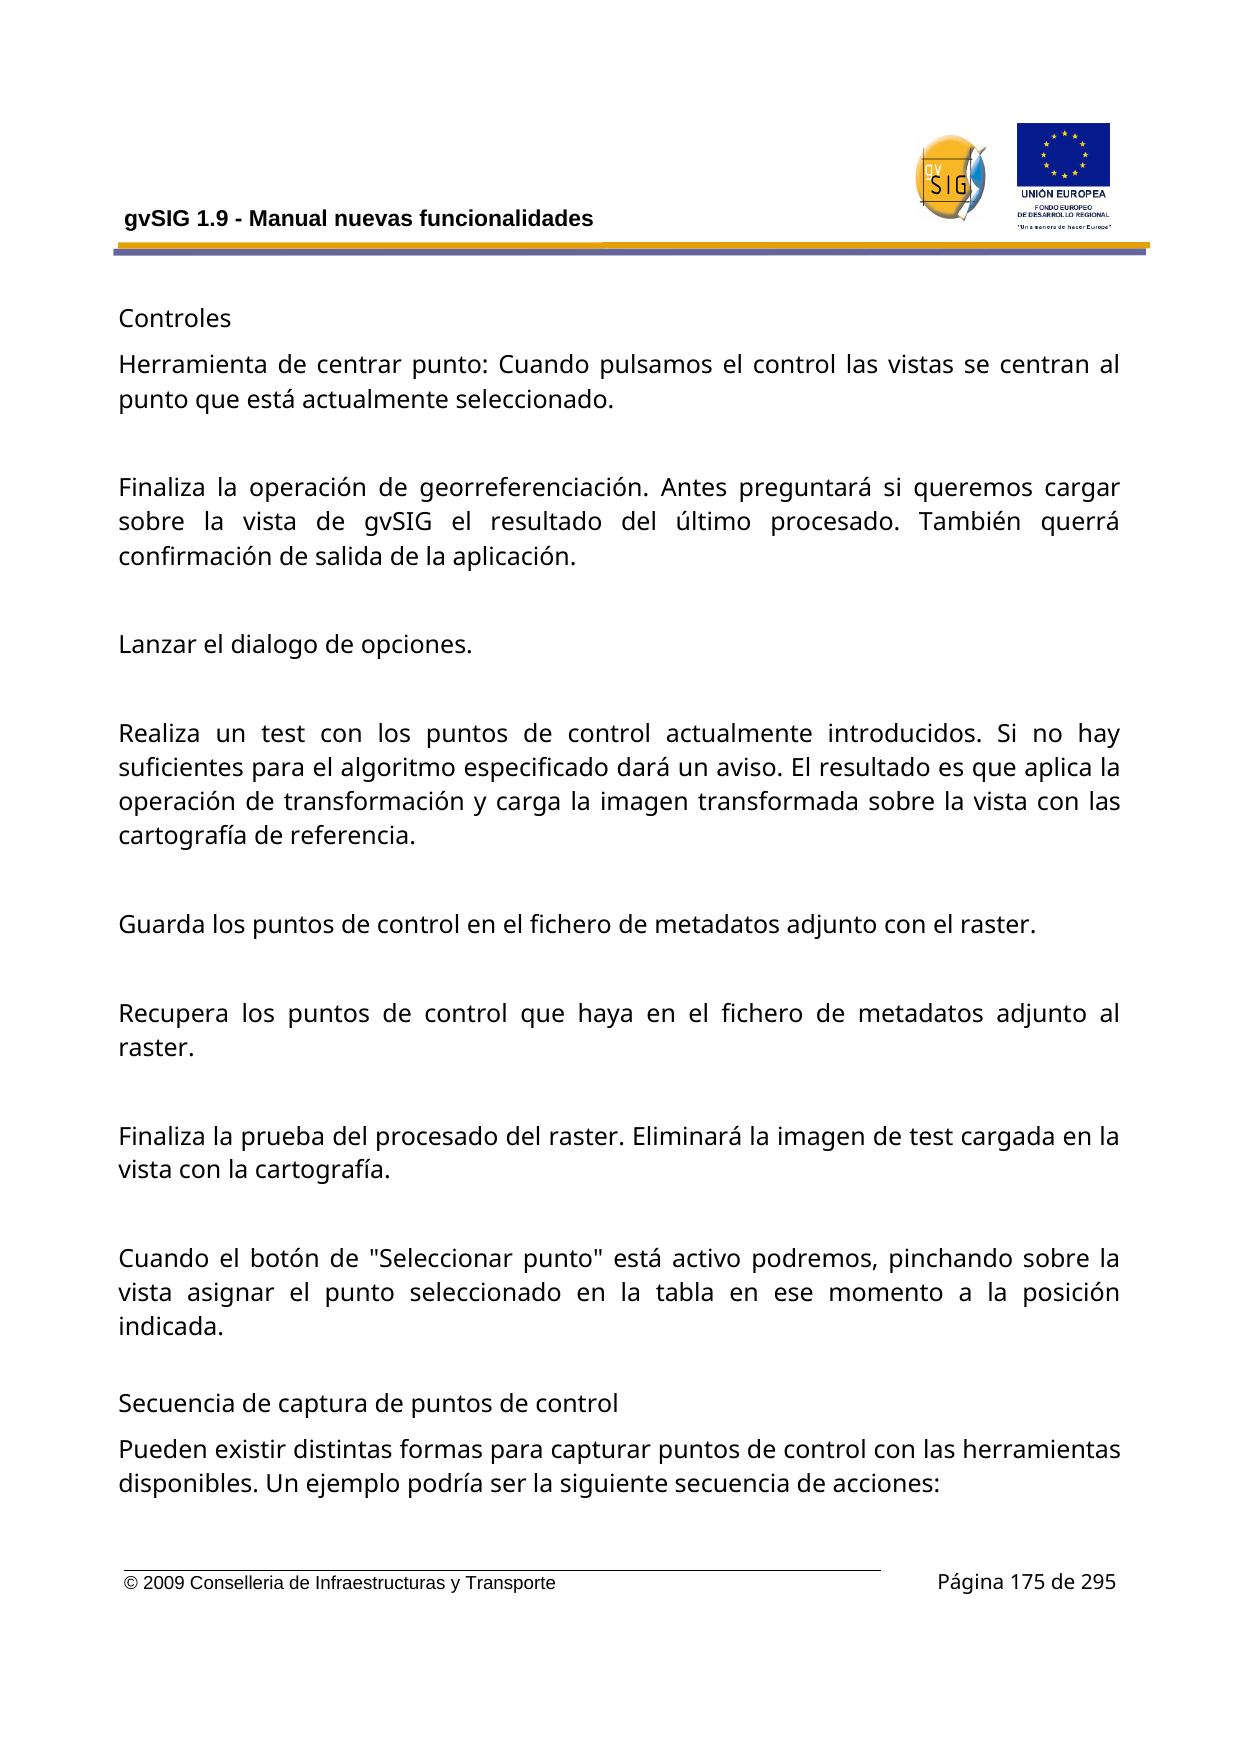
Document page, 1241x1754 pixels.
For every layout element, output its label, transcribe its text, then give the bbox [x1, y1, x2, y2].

text Controles [118, 301, 1122, 335]
text Finaliza la operación de georreferenciación. Antes preguntará si queremos cargar sobre la vista de gvSIG el resultado del último procesado. También querrá confirmación de salida de la aplicación. [118, 470, 1122, 572]
text Secuencia de captura de puntos de control [118, 1385, 1122, 1419]
picture [1015, 123, 1112, 232]
picture [914, 134, 987, 222]
text Pueden existir distintas formas para capturar puntos de control con las herramientas disponibles. Un ejemplo podría ser la siguiente secuencia de acciones: [118, 1432, 1122, 1500]
text Guarda los puntos de control en el fichero de metadatos adjunto con el raster. [118, 907, 1122, 941]
text Cuando el botón de "Seleccionar punto" está activo podremos, pinchando sobre la vista asignar el punto seleccionado en la tabla en ese momento a la posición indicada. [118, 1241, 1122, 1343]
text Realiza un test con los puntos de control actualmente introducidos. Si no hay suficientes para el algoritmo especificado dará un aviso. El resultado es que aplica la operación de transformación y carga la imagen transformada sobre la vista con las cartografía de referencia. [118, 716, 1122, 852]
text Lanzar el dialogo de opciones. [118, 627, 1122, 661]
text Recupera los puntos de control que haya en el fichero de metadatos adjunto al raster. [118, 995, 1122, 1063]
text Herramienta de centrar punto: Cuando pulsamos el control las vistas se centran al punto que está actualmente seleccionado. [118, 347, 1122, 415]
text Finaliza la prueba del procesado del raster. Eliminará la imagen de test cargada en la vista con la cartografía. [118, 1118, 1122, 1186]
